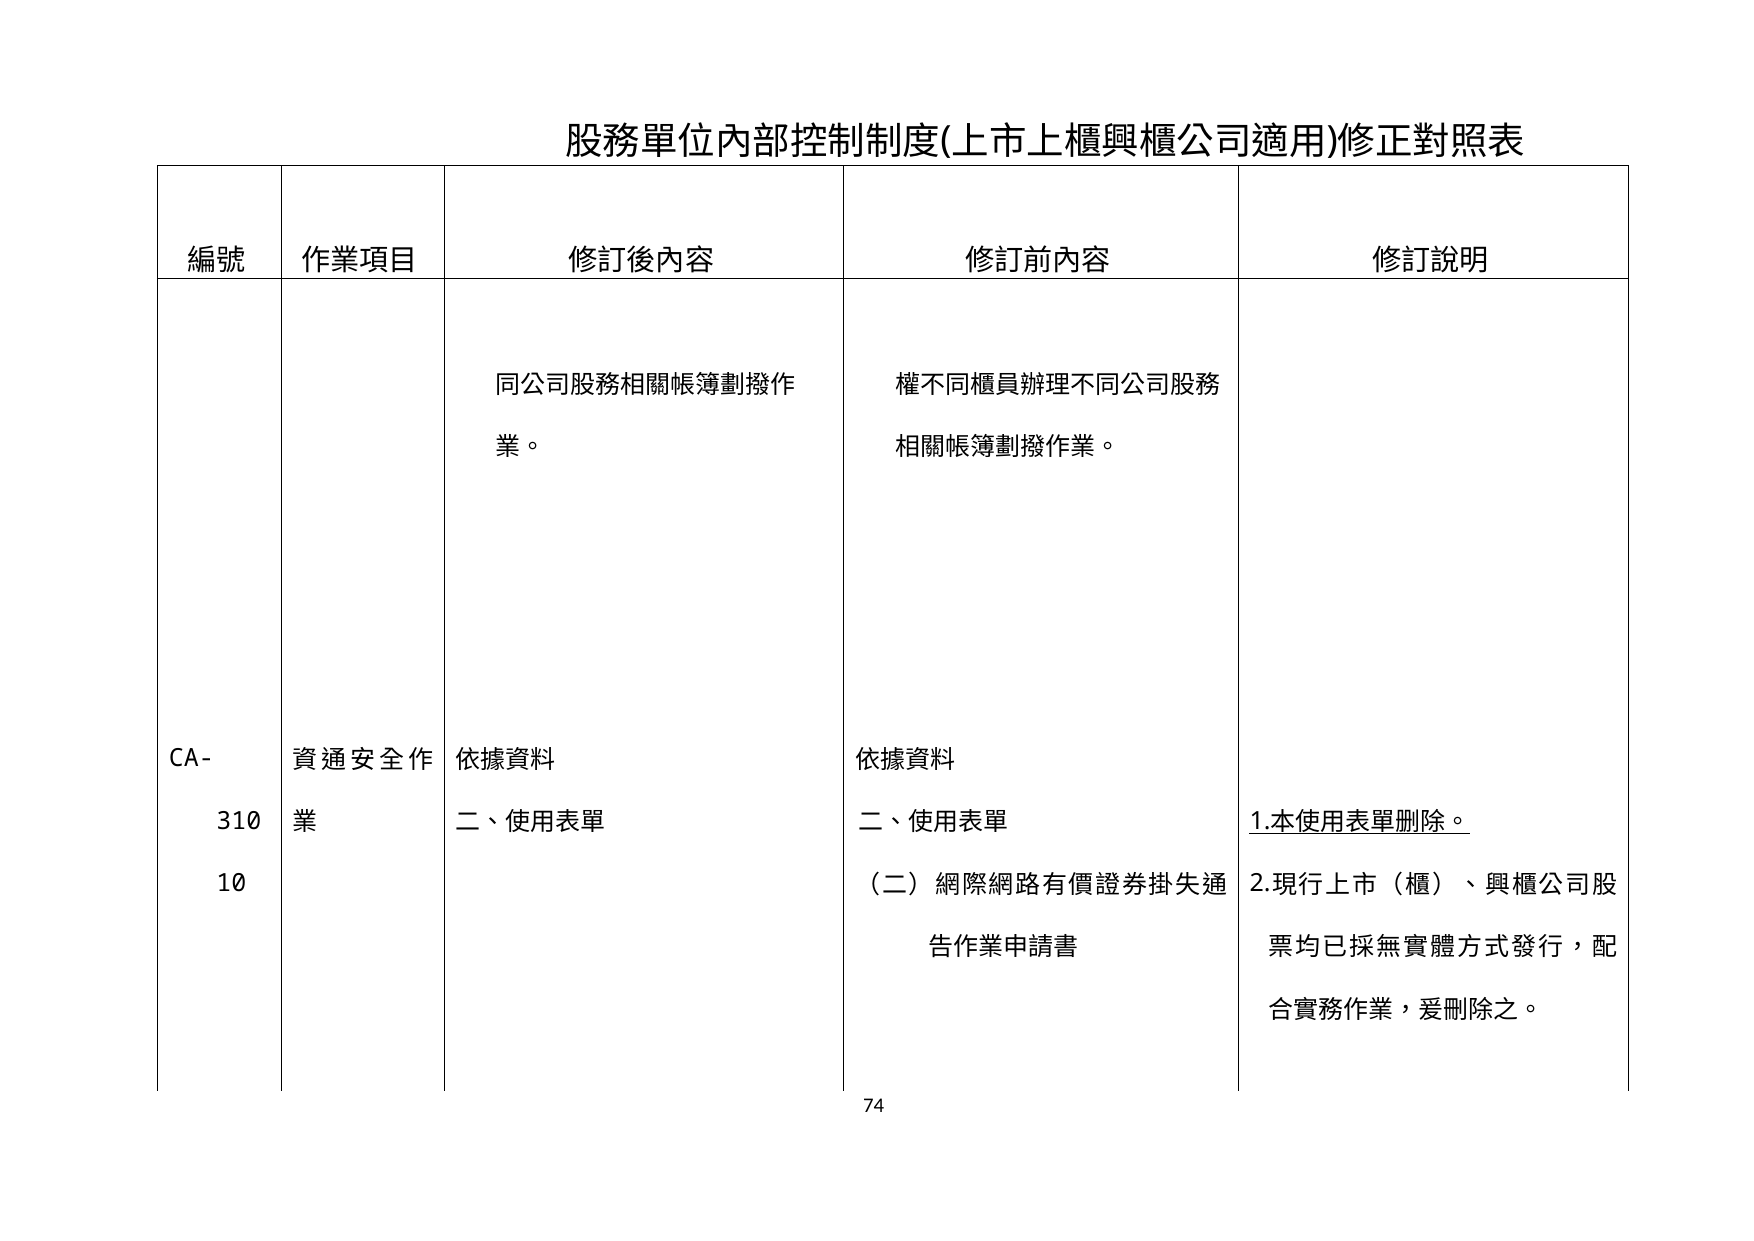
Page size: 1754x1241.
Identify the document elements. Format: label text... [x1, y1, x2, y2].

table_cell [158, 279, 281, 653]
table_cell [282, 279, 444, 653]
table_cell 資通安全作業 [282, 653, 444, 1091]
table_header 股務單位內部控制制度(上市上櫃興櫃公司適用)修正對照表 [158, 91, 1629, 165]
table_cell 依據資料 二、使用表單 （二）網際網路有價證券掛失通告作業申請書 [844, 653, 1238, 1091]
table_cell [1239, 279, 1628, 653]
table_cell 修訂說明 [1239, 166, 1628, 278]
table_cell 修訂前內容 [844, 166, 1238, 278]
table_cell 同公司股務相關帳簿劃撥作業。 [445, 279, 843, 653]
table_cell 依據資料 二、使用表單 [445, 653, 843, 1091]
table_cell 權不同櫃員辦理不同公司股務相關帳簿劃撥作業。 [844, 279, 1238, 653]
table_cell 修訂後內容 [445, 166, 843, 278]
table_cell CA-31010 [158, 653, 281, 1091]
table_cell 作業項目 [282, 166, 444, 278]
table_cell 編號 [158, 166, 281, 278]
table_cell 1.本使用表單删除。 2.現行上市（櫃）、興櫃公司股票均已採無實體方式發行，配合實務作業，爰刪除之。 [1239, 653, 1628, 1091]
